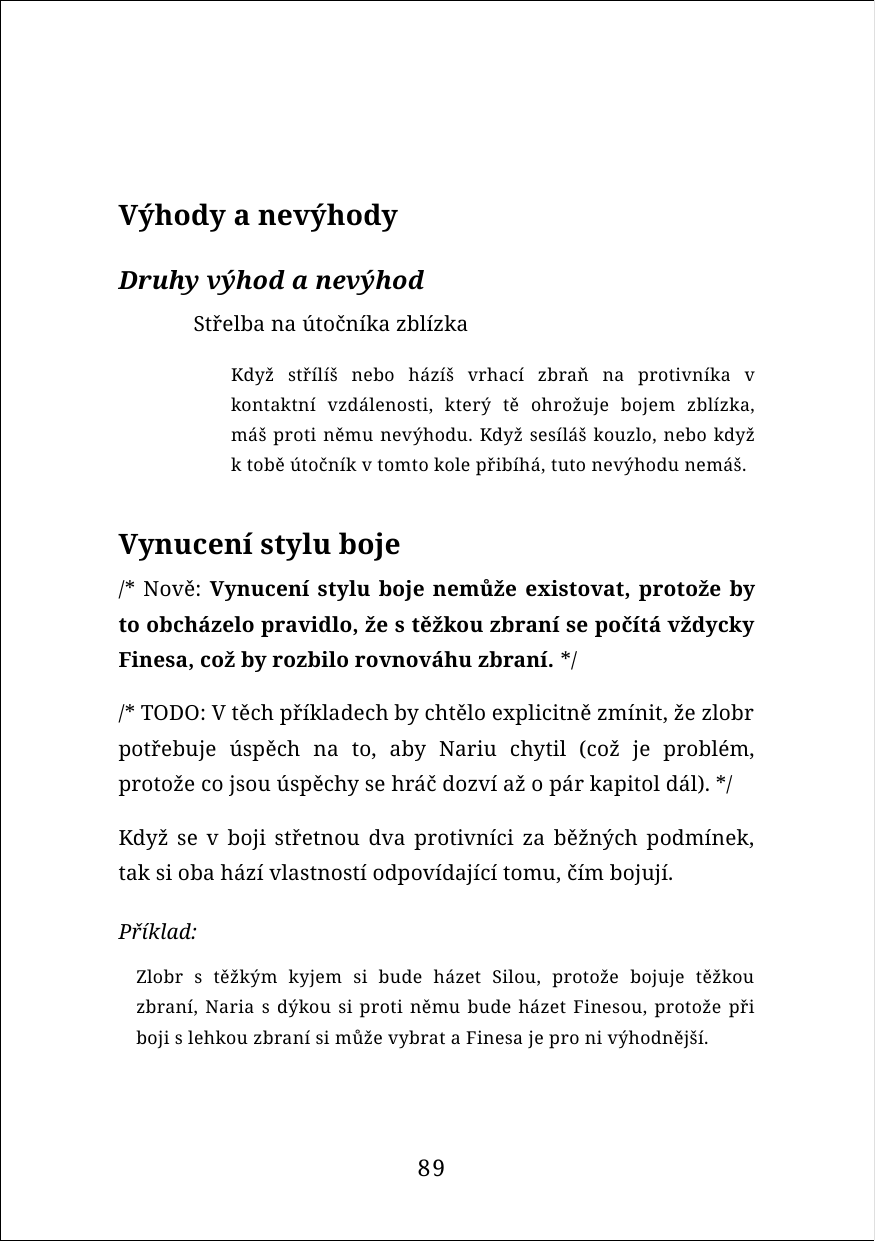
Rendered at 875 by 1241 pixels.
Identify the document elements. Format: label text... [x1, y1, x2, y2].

text Zlobr s těžkým kyjem si bude házet Silou, protože bojuje těžkou zbraní, Naria s dýkou si proti němu bude házet Finesou, protože při boji s lehkou zbraní si může vybrat a Finesa je pro ni výhodnější. [136, 965, 756, 1049]
list Střelba na útočníka zblízka [156, 309, 756, 337]
text /* TODO: V těch příkladech by chtělo explicitně zmínit, že zlobr potřebuje úspěch na to, aby Nariu chytil (což je problém, protože co jsou úspěchy se hráč dozví až o pár kapitol dál). */ [118, 698, 756, 798]
list Když střílíš nebo házíš vrhací zbraň na protivníka v kontaktní vzdálenosti, který tě ohrožuje bojem zblízka, máš proti němu nevýhodu. Když sesíláš kouzlo, nebo když k tobě útočník v tomto kole přibíhá, tuto nevýhodu nemáš. [193, 362, 756, 477]
text Příklad: [118, 917, 756, 946]
text /* Nově: Vynucení stylu boje nemůže existovat, protože by to obcházelo pravidlo, že s těžkou zbraní se počítá vždycky Finesa, což by rozbilo rovnováhu zbraní. */ [118, 574, 756, 674]
subtitle Druhy výhod a nevýhod [118, 263, 756, 297]
text Když se v boji střetnou dva protivníci za běžných podmínek, tak si oba hází vlastností odpovídající tomu, čím bojují. [118, 823, 756, 887]
subtitle Vynucení stylu boje [118, 524, 756, 562]
subtitle Výhody a nevýhody [118, 195, 756, 233]
